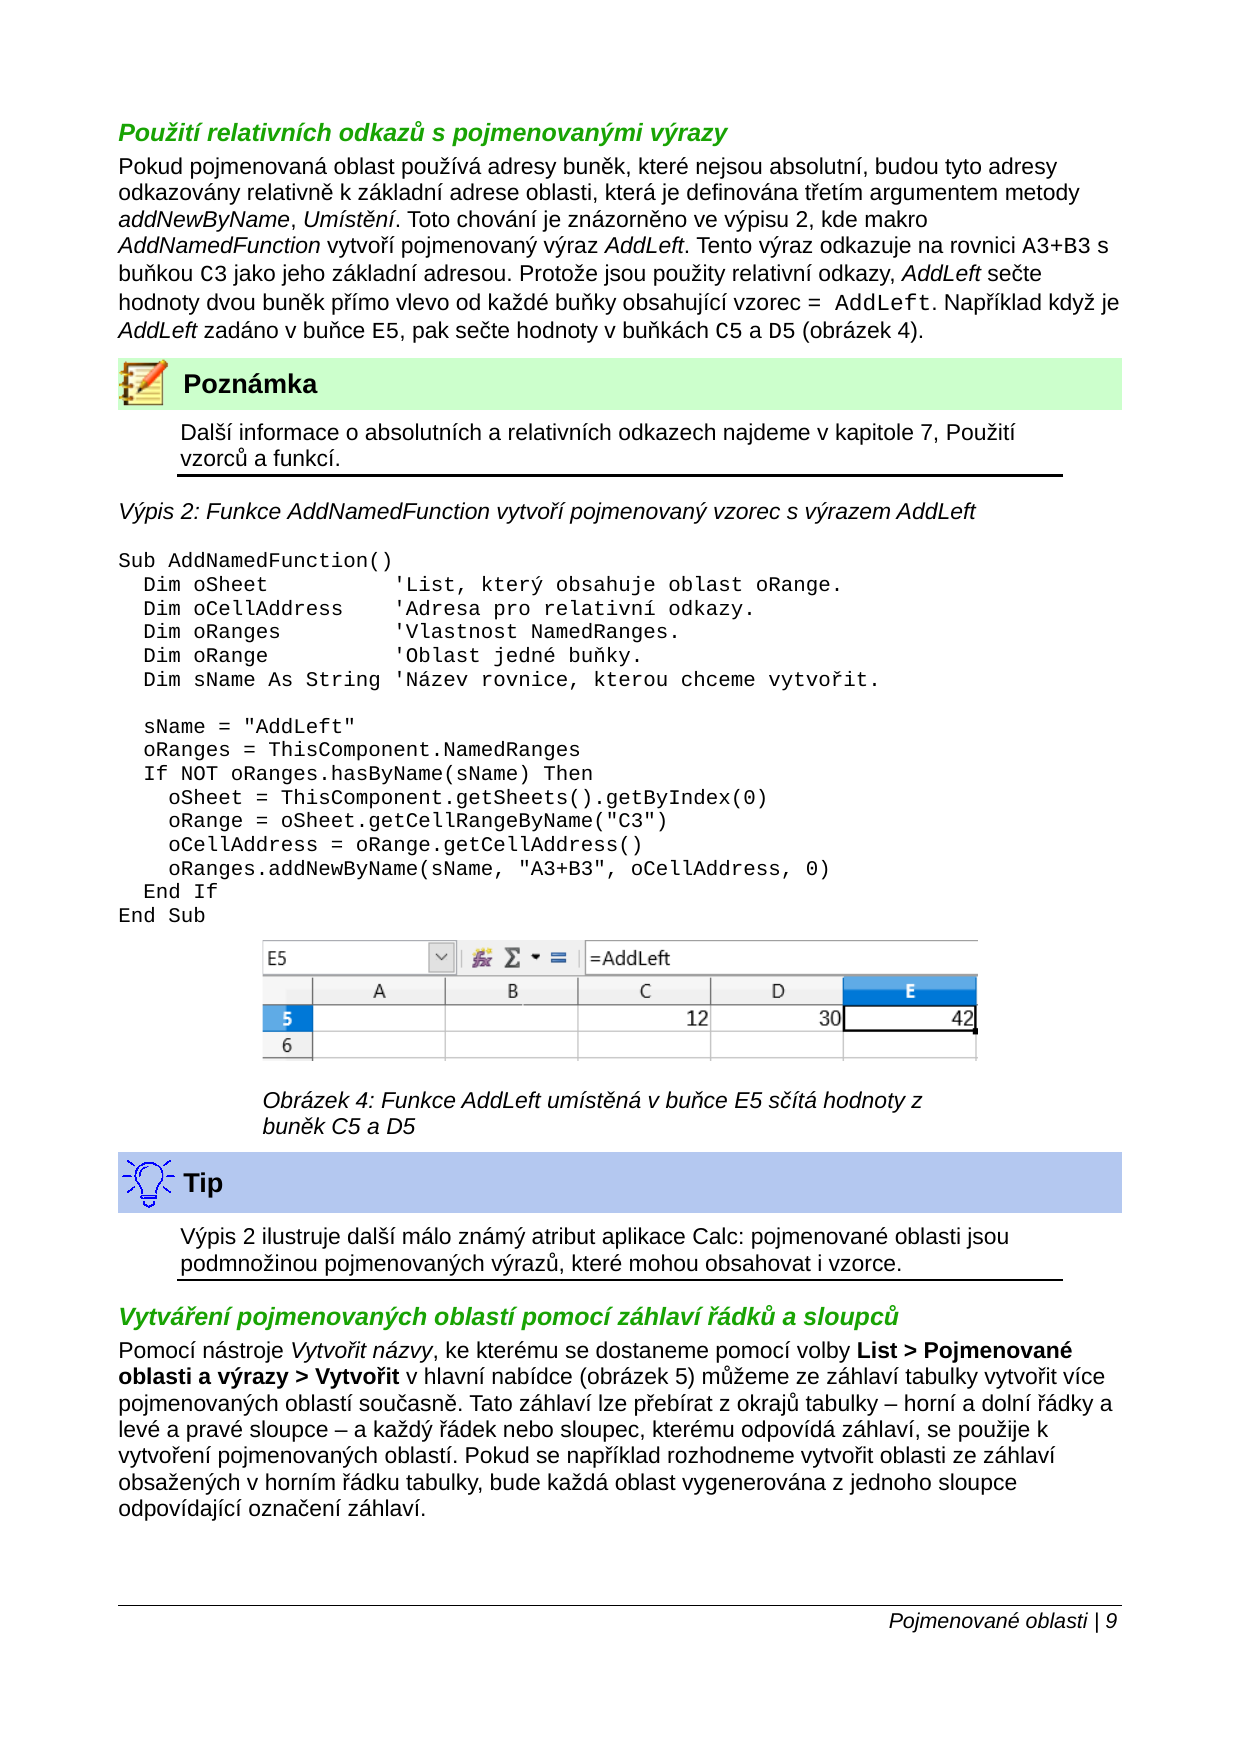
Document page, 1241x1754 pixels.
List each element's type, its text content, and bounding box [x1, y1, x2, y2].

text Výpis 2: Funkce AddNamedFunction vytvoří pojmenovaný vzorec s výrazem AddLeft [118, 498, 1122, 524]
text Sub AddNamedFunction() [118, 550, 1122, 574]
text oSheet = ThisComponent.getSheets().getByIndex(0) [118, 787, 1122, 810]
picture [262, 940, 978, 1061]
subtitle Vytváření pojmenovaných oblastí pomocí záhlaví řádků a sloupců [118, 1302, 1122, 1331]
text Další informace o absolutních a relativních odkazech najdeme v kapitole 7, Použití vzorců a funkcí. [177, 416, 1063, 474]
text oCellAddress = oRange.getCellAddress() [118, 834, 1122, 858]
text Dim oRange 'Oblast jedné buňky. [118, 645, 1122, 668]
subtitle Poznámka [118, 358, 1122, 410]
picture [119, 358, 170, 409]
text End Sub [118, 905, 1122, 929]
subtitle Tip [118, 1152, 1122, 1213]
text oRange = oSheet.getCellRangeByName("C3") [118, 810, 1122, 834]
subtitle Použití relativních odkazů s pojmenovanými výrazy [118, 118, 1122, 147]
text Pokud pojmenovaná oblast používá adresy buněk, které nejsou absolutní, budou tyto adresy odkazovány relativně k základní adrese oblasti, která je definována třetím argumentem metody addNewByName, Umístění. Toto chování je znázorněno ve výpisu 2, kde makro AddNamedFunction vytvoří pojmenovaný výraz AddLeft. Tento výraz odkazuje na rovnici A3+B3 s buňkou C3 jako jeho základní adresou. Protože jsou použity relativní odkazy, AddLeft sečte hodnoty dvou buněk přímo vlevo od každé buňky obsahující vzorec = AddLeft. Například když je AddLeft zadáno v buňce E5, pak sečte hodnoty v buňkách C5 a D5 (obrázek 4). [118, 153, 1122, 345]
text End If [118, 881, 1122, 905]
text Výpis 2 ilustruje další málo známý atribut aplikace Calc: pojmenované oblasti jsou podmnožinou pojmenovaných výrazů, které mohou obsahovat i vzorce. [177, 1220, 1063, 1279]
text Dim sName As String 'Název rovnice, kterou chceme vytvořit. [118, 668, 1122, 692]
text sName = "AddLeft" [118, 716, 1122, 739]
text oRanges.addNewByName(sName, "A3+B3", oCellAddress, 0) [118, 858, 1122, 881]
picture [119, 1152, 179, 1212]
text Dim oCellAddress 'Adresa pro relativní odkazy. [118, 598, 1122, 621]
text Obrázek 4: Funkce AddLeft umístěná v buňce E5 sčítá hodnoty z buněk C5 a D5 [262, 1061, 978, 1140]
text Dim oSheet 'List, který obsahuje oblast oRange. [118, 574, 1122, 598]
text Dim oRanges 'Vlastnost NamedRanges. [118, 621, 1122, 645]
text If NOT oRanges.hasByName(sName) Then [118, 763, 1122, 787]
text Pomocí nástroje Vytvořit názvy, ke kterému se dostaneme pomocí volby List > Pojmenované oblasti a výrazy > Vytvořit v hlavní nabídce (obrázek 5) můžeme ze záhlaví tabulky vytvořit více pojmenovaných oblastí současně. Tato záhlaví lze přebírat z okrajů tabulky – horní a dolní řádky a levé a pravé sloupce – a každý řádek nebo sloupec, kterému odpovídá záhlaví, se použije k vytvoření pojmenovaných oblastí. Pokud se například rozhodneme vytvořit oblasti ze záhlaví obsažených v horním řádku tabulky, bude každá oblast vygenerována z jednoho sloupce odpovídající označení záhlaví. [118, 1337, 1122, 1521]
text oRanges = ThisComponent.NamedRanges [118, 739, 1122, 763]
